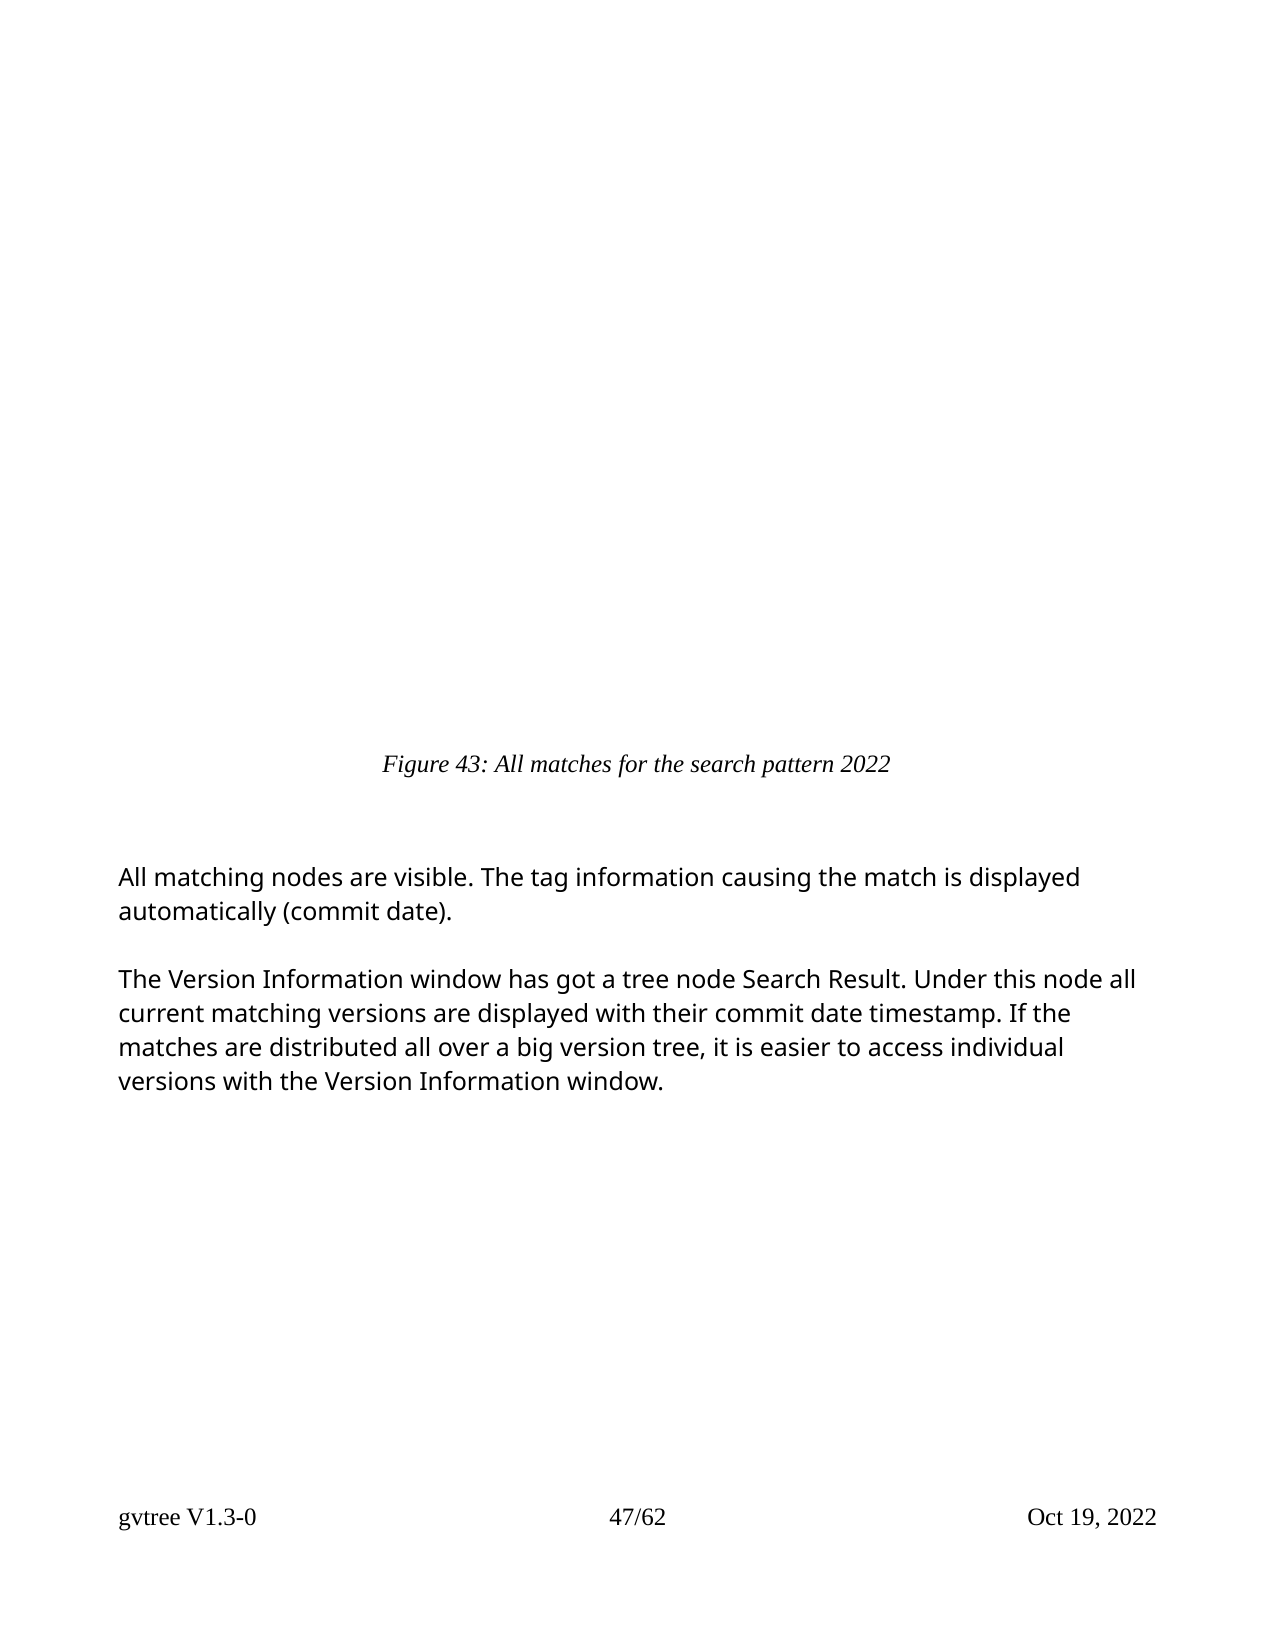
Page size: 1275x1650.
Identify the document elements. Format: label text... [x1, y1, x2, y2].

text Figure 43: All matches for the search pattern 2022 [331, 131, 944, 778]
text The Version Information window has got a tree node Search Result. Under this node all current matching versions are displayed with their commit date timestamp. If the matches are distributed all over a big version tree, it is easier to access individual versions with the Version Information window. [118, 962, 1157, 1098]
text All matching nodes are visible. The tag information causing the match is displayed automatically (commit date). [118, 859, 1157, 927]
